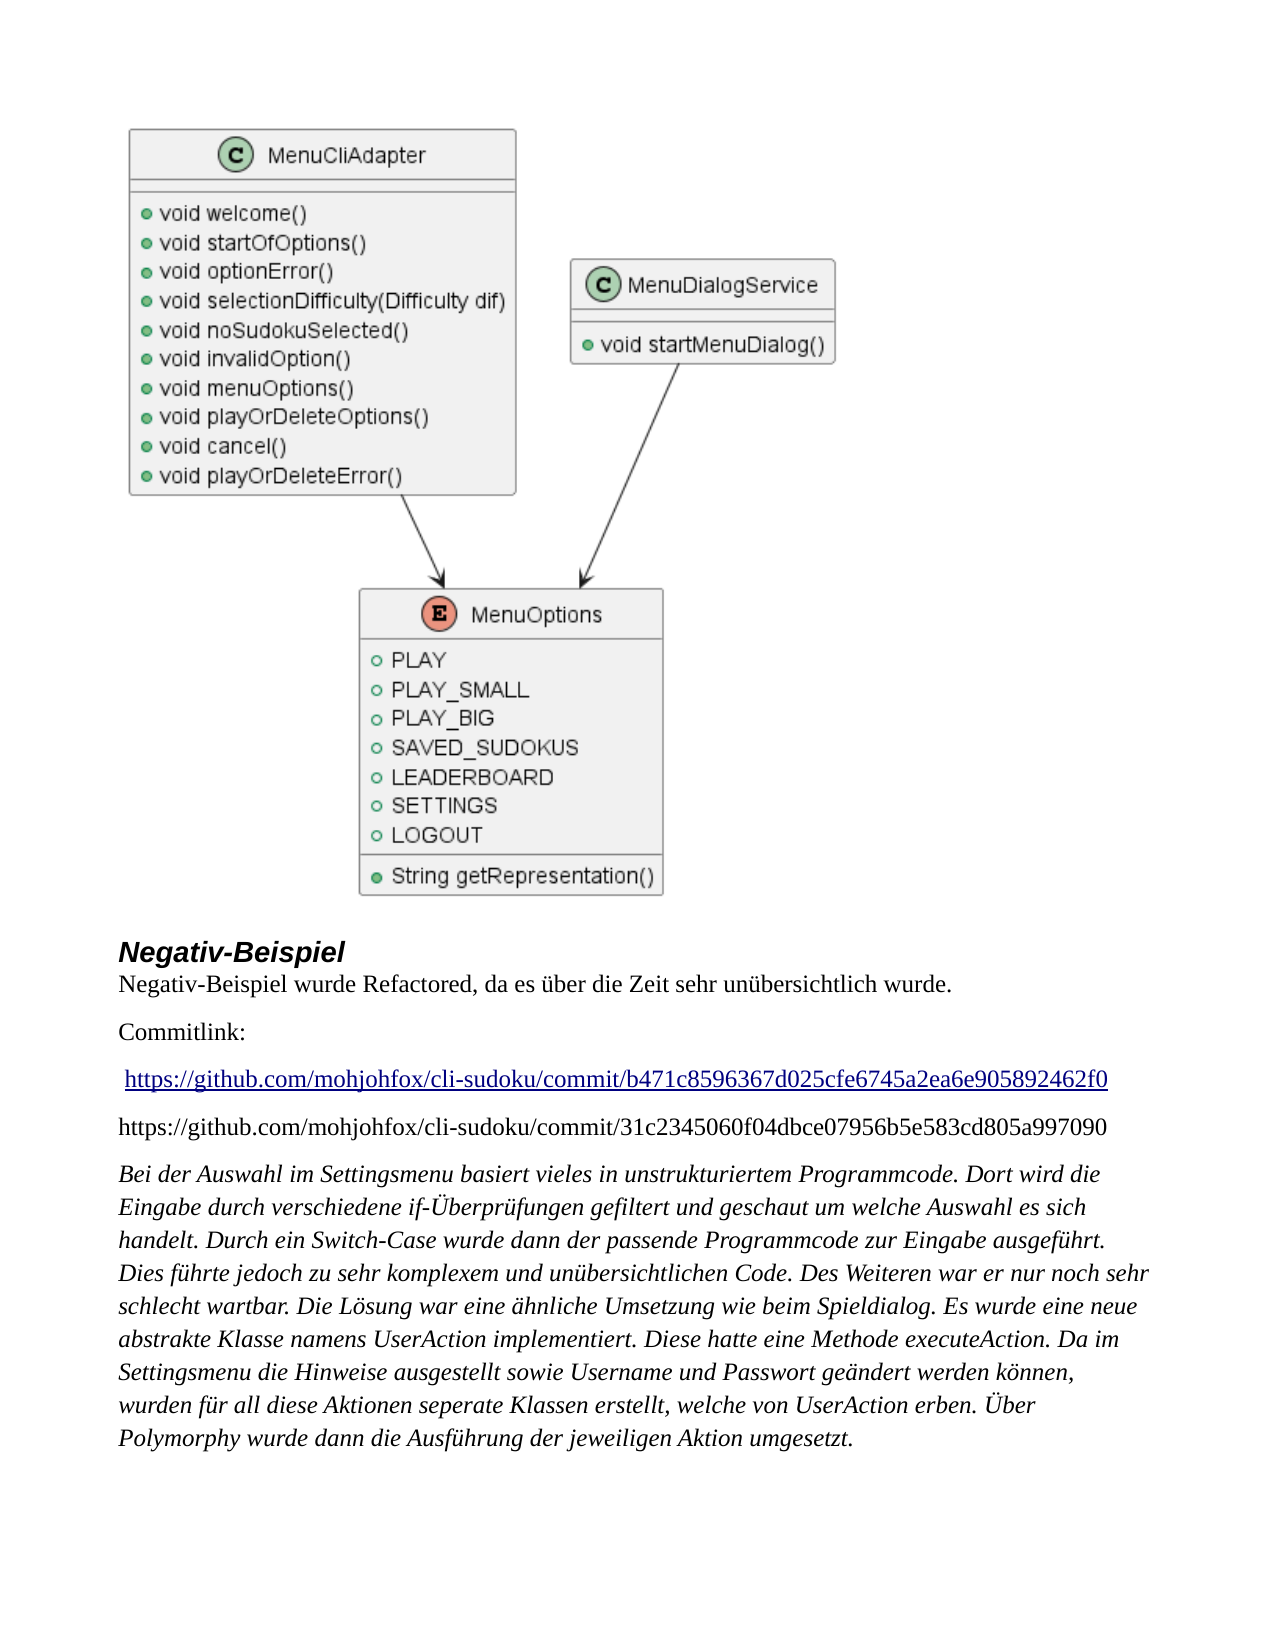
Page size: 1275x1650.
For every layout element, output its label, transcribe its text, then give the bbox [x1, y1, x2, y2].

text https://github.com/mohjohfox/cli-sudoku/commit/b471c8596367d025cfe6745a2ea6e905892462f0 [118, 1064, 1157, 1093]
subtitle Negativ-Beispiel [118, 935, 1157, 969]
text Bei der Auswahl im Settingsmenu basiert vieles in unstrukturiertem Programmcode. Dort wird die Eingabe durch verschiedene if-Überprüfungen gefiltert und geschaut um welche Auswahl es sich handelt. Durch ein Switch-Case wurde dann der passende Programmcode zur Eingabe ausgeführt. Dies führte jedoch zu sehr komplexem und unübersichtlichen Code. Des Weiteren war er nur noch sehr schlecht wartbar. Die Lösung war eine ähnliche Umsetzung wie beim Spieldialog. Es wurde eine neue abstrakte Klasse namens UserAction implementiert. Diese hatte eine Methode executeAction. Da im Settingsmenu die Hinweise ausgestellt sowie Username und Passwort geändert werden können, wurden für all diese Aktionen seperate Klassen erstellt, welche von UserAction erben. Über Polymorphy wurde dann die Ausführung der jeweiligen Aktion umgesetzt. [118, 1159, 1157, 1452]
text Negativ-Beispiel wurde Refactored, da es über die Zeit sehr unübersichtlich wurde. [118, 969, 1157, 998]
text Commitlink: [118, 1017, 1157, 1045]
text https://github.com/mohjohfox/cli-sudoku/commit/31c2345060f04dbce07956b5e583cd805a997090 [118, 1112, 1157, 1141]
